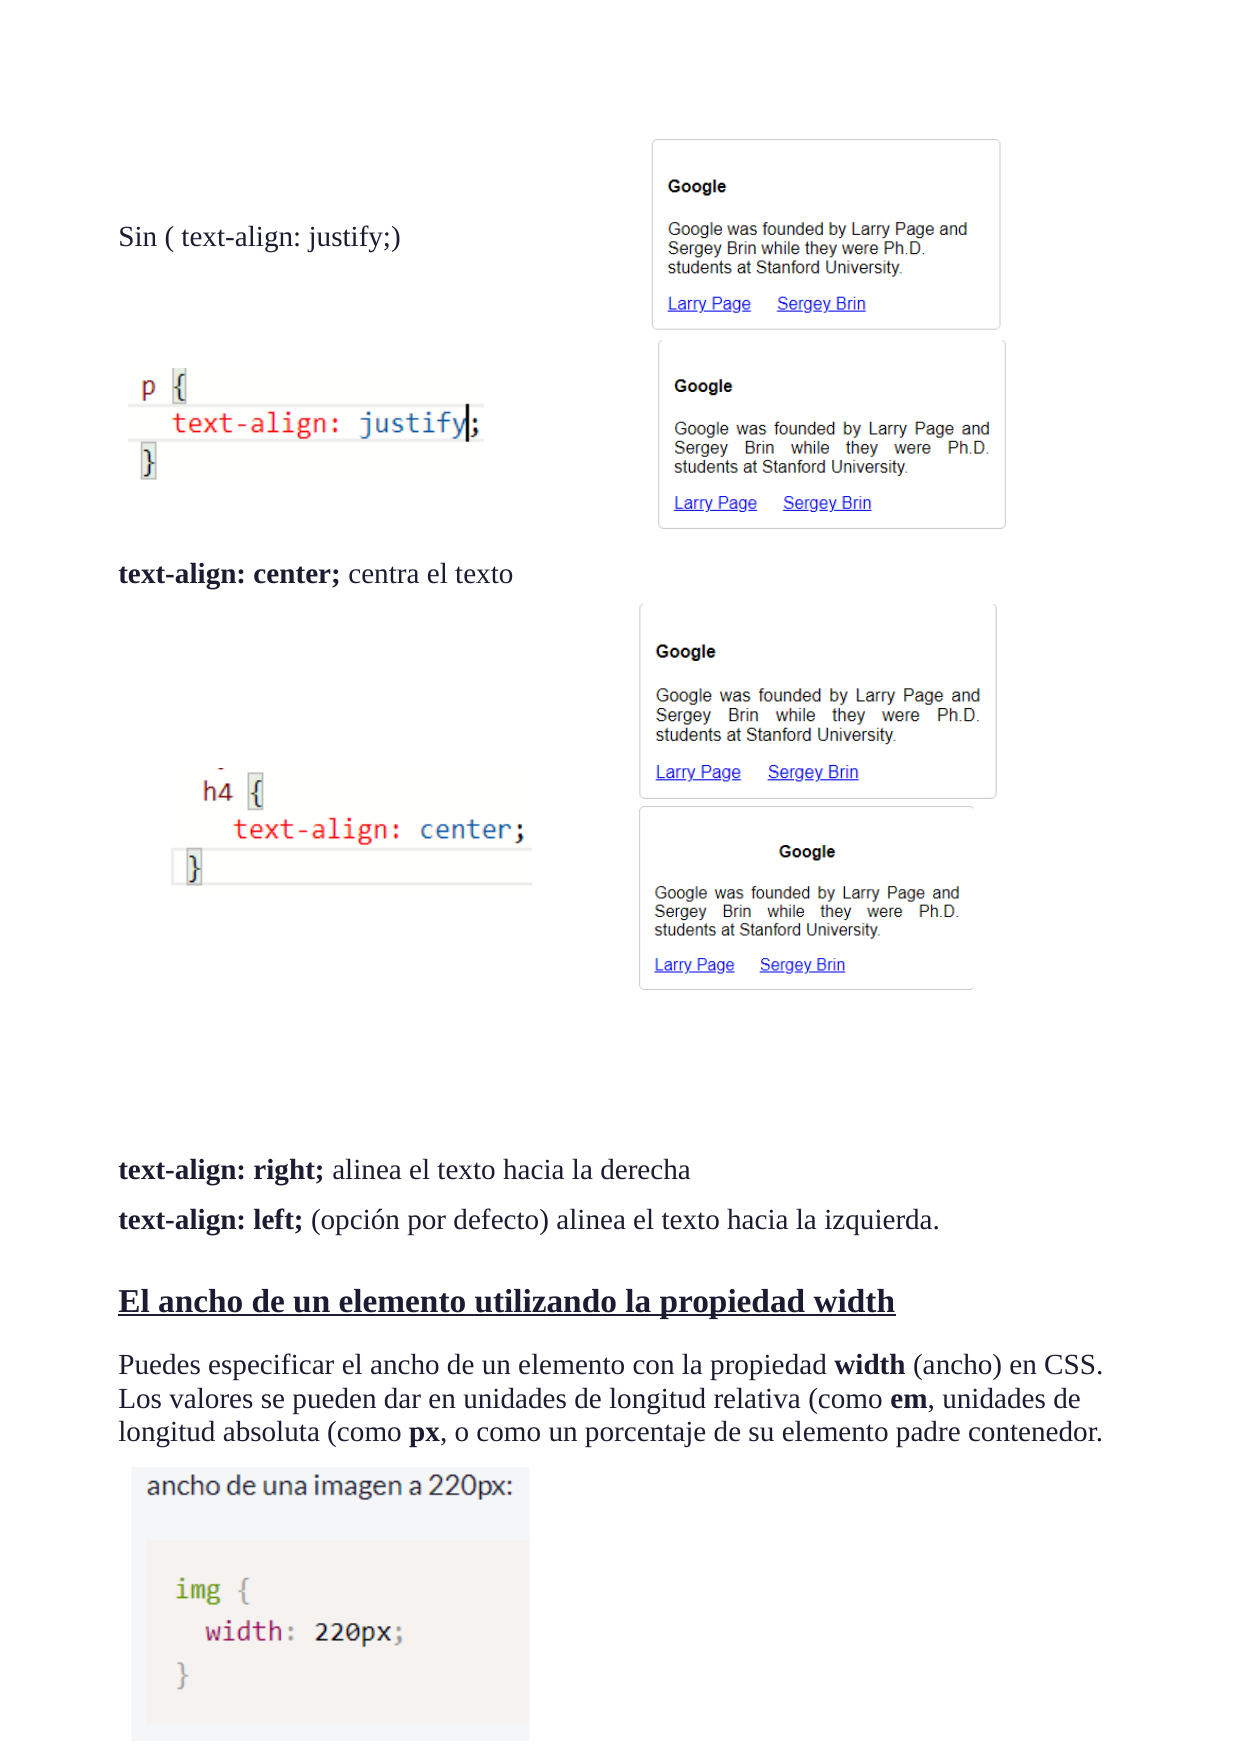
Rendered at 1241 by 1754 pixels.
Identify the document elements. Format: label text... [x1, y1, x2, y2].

text text-align: right; alinea el texto hacia la derecha [118, 1152, 1122, 1185]
picture [168, 768, 533, 892]
picture [635, 604, 999, 799]
picture [127, 368, 485, 483]
text Sin ( text-align: justify;) [118, 219, 638, 252]
text text-align: left; (opción por defecto) alinea el texto hacia la izquierda. [118, 1202, 1122, 1236]
picture [131, 1467, 530, 1741]
text [1008, 219, 1122, 252]
picture [638, 138, 1008, 333]
text Puedes especificar el ancho de un elemento con la propiedad width (ancho) en CSS. Los valores se pueden dar en unidades de longitud relativa (como em, unidades de longitud absoluta (como px, o como un porcentaje de su elemento padre contenedor. [118, 1347, 1122, 1448]
text text-align: center; centra el texto [118, 556, 1122, 589]
picture [654, 340, 1008, 529]
text El ancho de un elemento utilizando la propiedad width [118, 1281, 1122, 1319]
picture [635, 806, 974, 990]
